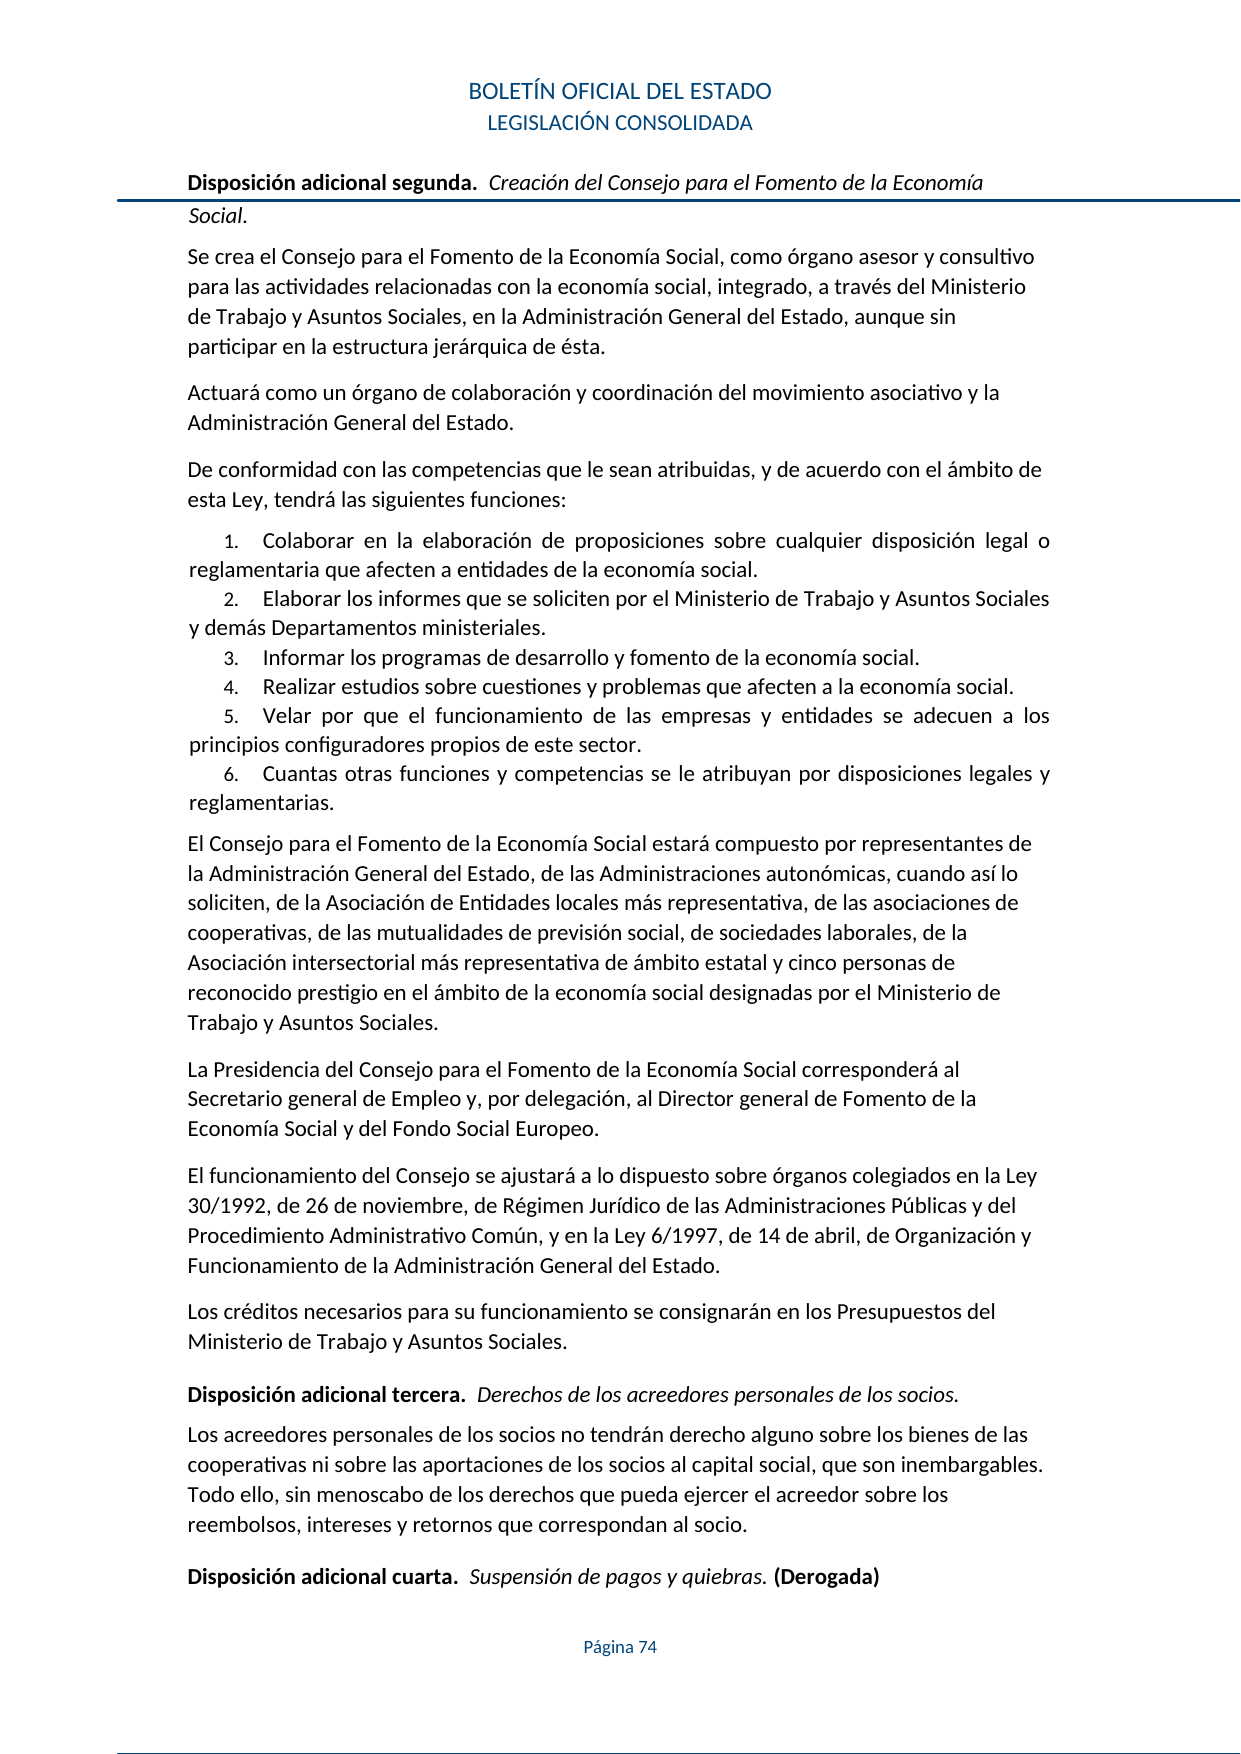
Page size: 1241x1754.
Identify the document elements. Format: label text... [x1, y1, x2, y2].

text Disposición adicional cuarta. Suspensión de pagos y quiebras. (Derogada) [187, 1562, 907, 1590]
text Los acreedores personales de los socios no tendrán derecho alguno sobre los bienes de las cooperativas ni sobre las aportaciones de los socios al capital social, que son inembargables. Todo ello, sin menoscabo de los derechos que pueda ejercer el acreedor sobre los reembolsos, intereses y retornos que correspondan al socio. [187, 1420, 1051, 1538]
list Cuantas otras funciones y competencias se le atribuyan por disposiciones legales y reglamentarias. [189, 759, 1051, 816]
text El Consejo para el Fomento de la Economía Social estará compuesto por representantes de la Administración General del Estado, de las Administraciones autonómicas, cuando así lo soliciten, de la Asociación de Entidades locales más representativa, de las asociaciones de cooperativas, de las mutualidades de previsión social, de sociedades laborales, de la Asociación intersectorial más representativa de ámbito estatal y cinco personas de reconocido prestigio en el ámbito de la economía social designadas por el Ministerio de Trabajo y Asuntos Sociales. [187, 829, 1051, 1036]
list Velar por que el funcionamiento de las empresas y entidades se adecuen a los principios configuradores propios de este sector. [189, 701, 1051, 758]
text Los créditos necesarios para su funcionamiento se consignarán en los Presupuestos del Ministerio de Trabajo y Asuntos Sociales. [187, 1297, 1051, 1355]
text Disposición adicional tercera. Derechos de los acreedores personales de los socios. [187, 1380, 1051, 1408]
list Realizar estudios sobre cuestiones y problemas que afecten a la economía social. [189, 672, 1051, 700]
text Social. [187, 202, 1051, 230]
text El funcionamiento del Consejo se ajustará a lo dispuesto sobre órganos colegiados en la Ley 30/1992, de 26 de noviembre, de Régimen Jurídico de las Administraciones Públicas y del Procedimiento Administrativo Común, y en la Ley 6/1997, de 14 de abril, de Organización y Funcionamiento de la Administración General del Estado. [187, 1161, 1051, 1279]
list Informar los programas de desarrollo y fomento de la economía social. [189, 643, 1051, 671]
text La Presidencia del Consejo para el Fomento de la Economía Social corresponderá al Secretario general de Empleo y, por delegación, al Director general de Fomento de la Economía Social y del Fondo Social Europeo. [187, 1055, 1051, 1142]
text Actuará como un órgano de colaboración y coordinación del movimiento asociativo y la Administración General del Estado. [187, 378, 1051, 436]
text Disposición adicional segunda. Creación del Consejo para el Fomento de la Economía [187, 168, 1051, 199]
list Elaborar los informes que se soliciten por el Ministerio de Trabajo y Asuntos Sociales y demás Departamentos ministeriales. [189, 584, 1051, 641]
text De conformidad con las competencias que le sean atribuidas, y de acuerdo con el ámbito de esta Ley, tendrá las siguientes funciones: [187, 455, 1051, 513]
list Colaborar en la elaboración de proposiciones sobre cualquier disposición legal o reglamentaria que afecten a entidades de la economía social. [189, 526, 1051, 583]
text Se crea el Consejo para el Fomento de la Economía Social, como órgano asesor y consultivo para las actividades relacionadas con la economía social, integrado, a través del Ministerio de Trabajo y Asuntos Sociales, en la Administración General del Estado, aunque sin participar en la estructura jerárquica de ésta. [187, 242, 1051, 360]
